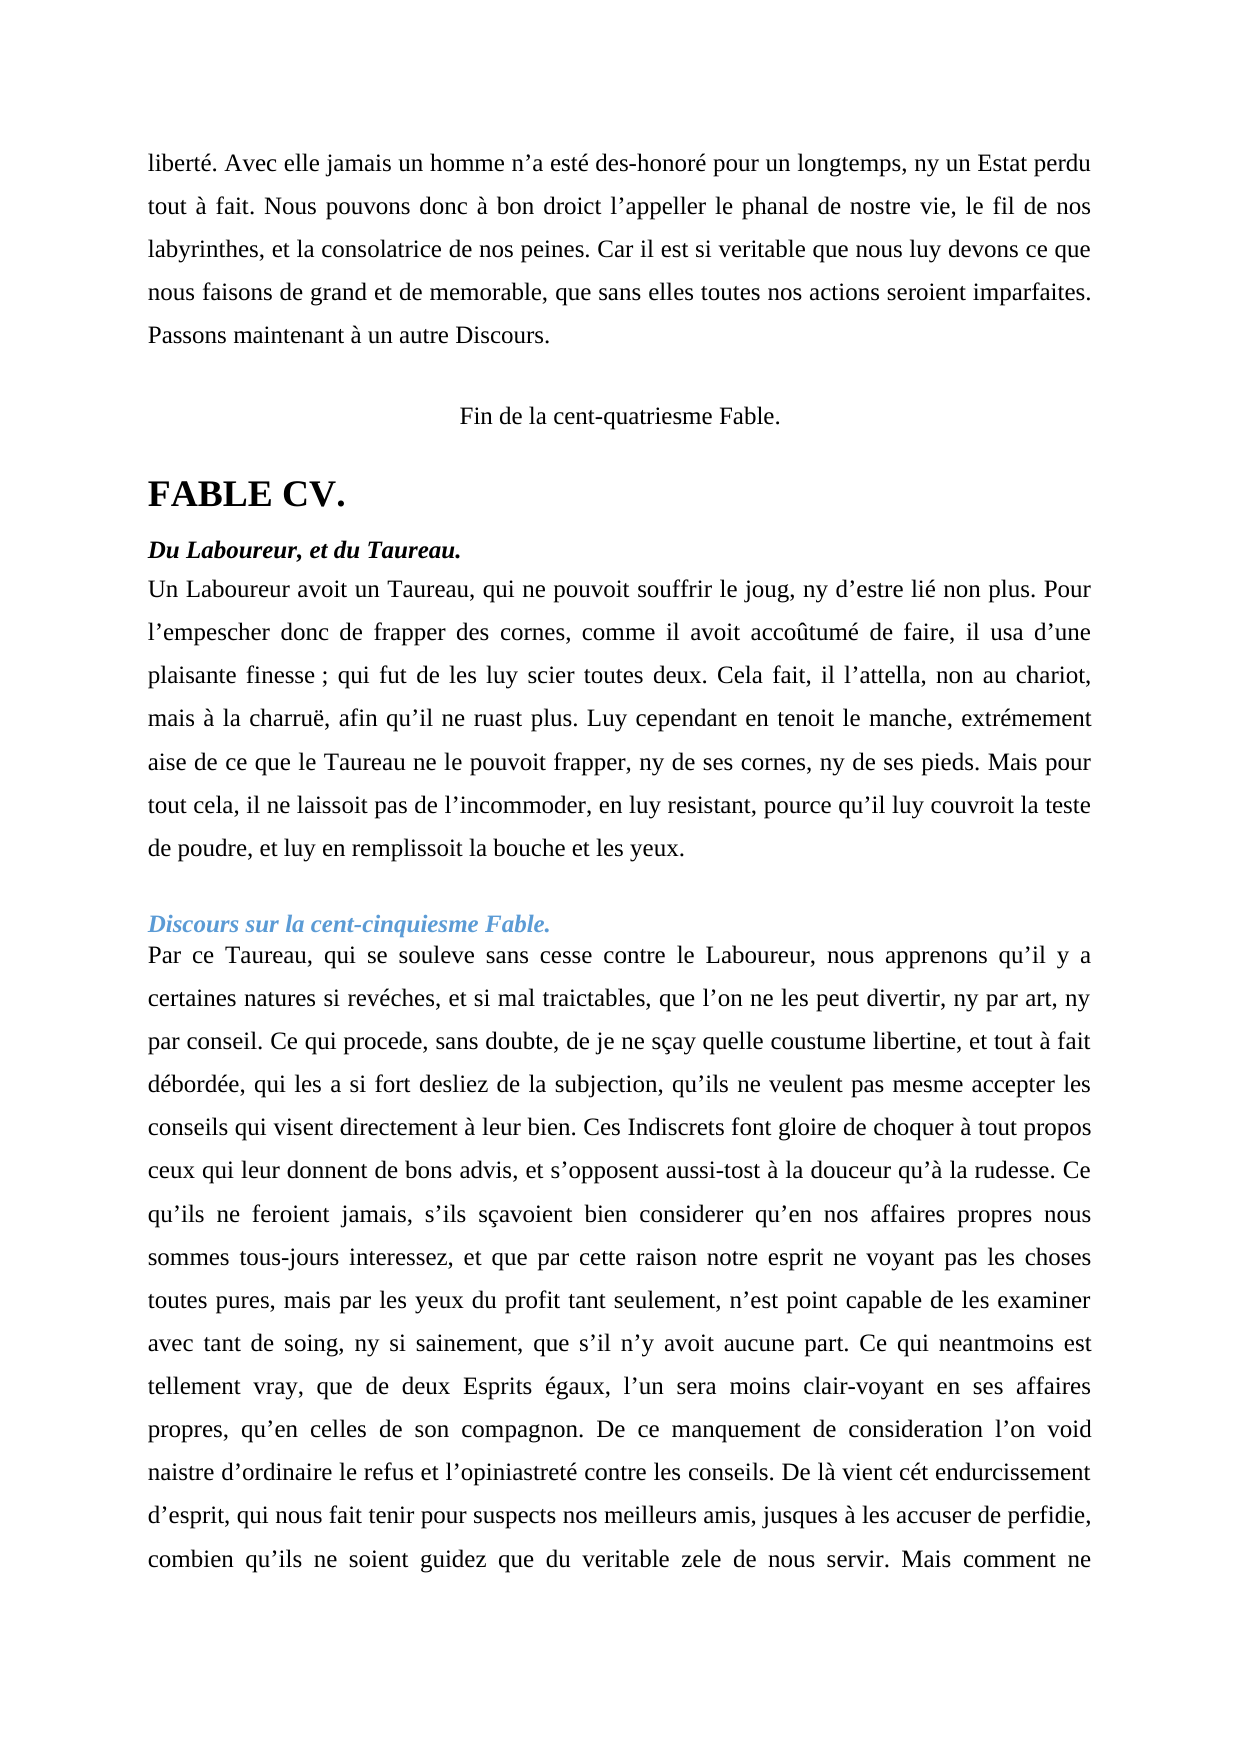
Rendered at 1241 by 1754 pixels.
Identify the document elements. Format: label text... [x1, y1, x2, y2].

text Du Laboureur, et du Taureau. [148, 535, 1093, 564]
text Un Laboureur avoit un Taureau, qui ne pouvoit souffrir le joug, ny d’estre lié non plus. Pour l’empescher donc de frapper des cornes, comme il avoit accoûtumé de faire, il usa d’une plaisante finesse ; qui fut de les luy scier toutes deux. Cela fait, il l’attella, non au chariot, mais à la charruë, afin qu’il ne ruast plus. Luy cependant en tenoit le manche, extrémement aise de ce que le Taureau ne le pouvoit frapper, ny de ses cornes, ny de ses pieds. Mais pour tout cela, il ne laissoit pas de l’incommoder, en luy resistant, pource qu’il luy couvroit la teste de poudre, et luy en remplissoit la bouche et les yeux. [148, 574, 1093, 862]
text Fin de la cent-quatriesme Fable. [148, 401, 1093, 429]
text liberté. Avec elle jamais un homme n’a esté des-honoré pour un longtemps, ny un Estat perdu tout à fait. Nous pouvons donc à bon droict l’appeller le phanal de nostre vie, le fil de nos labyrinthes, et la consolatrice de nos peines. Car il est si veritable que nous luy devons ce que nous faisons de grand et de memorable, que sans elles toutes nos actions seroient imparfaites. Passons maintenant à un autre Discours. [148, 148, 1093, 349]
subtitle FABLE CV. [148, 471, 1093, 514]
text Par ce Taureau, qui se souleve sans cesse contre le Laboureur, nous apprenons qu’il y a certaines natures si revéches, et si mal traictables, que l’on ne les peut divertir, ny par art, ny par conseil. Ce qui procede, sans doubte, de je ne sçay quelle coustume libertine, et tout à fait débordée, qui les a si fort desliez de la subjection, qu’ils ne veulent pas mesme accepter les conseils qui visent directement à leur bien. Ces Indiscrets font gloire de choquer à tout propos ceux qui leur donnent de bons advis, et s’opposent aussi-tost à la douceur qu’à la rudesse. Ce qu’ils ne feroient jamais, s’ils sçavoient bien considerer qu’en nos affaires propres nous sommes tous-jours interessez, et que par cette raison notre esprit ne voyant pas les choses toutes pures, mais par les yeux du profit tant seulement, n’est point capable de les examiner avec tant de soing, ny si sainement, que s’il n’y avoit aucune part. Ce qui neantmoins est tellement vray, que de deux Esprits égaux, l’un sera moins clair-voyant en ses affaires propres, qu’en celles de son compagnon. De ce manquement de consideration l’on void naistre d’ordinaire le refus et l’opiniastreté contre les conseils. De là vient cét endurcissement d’esprit, qui nous fait tenir pour suspects nos meilleurs amis, jusques à les accuser de perfidie, combien qu’ils ne soient guidez que du veritable zele de nous servir. Mais comment ne [148, 940, 1093, 1572]
subtitle Discours sur la cent-cinquiesme Fable. [148, 909, 1093, 938]
